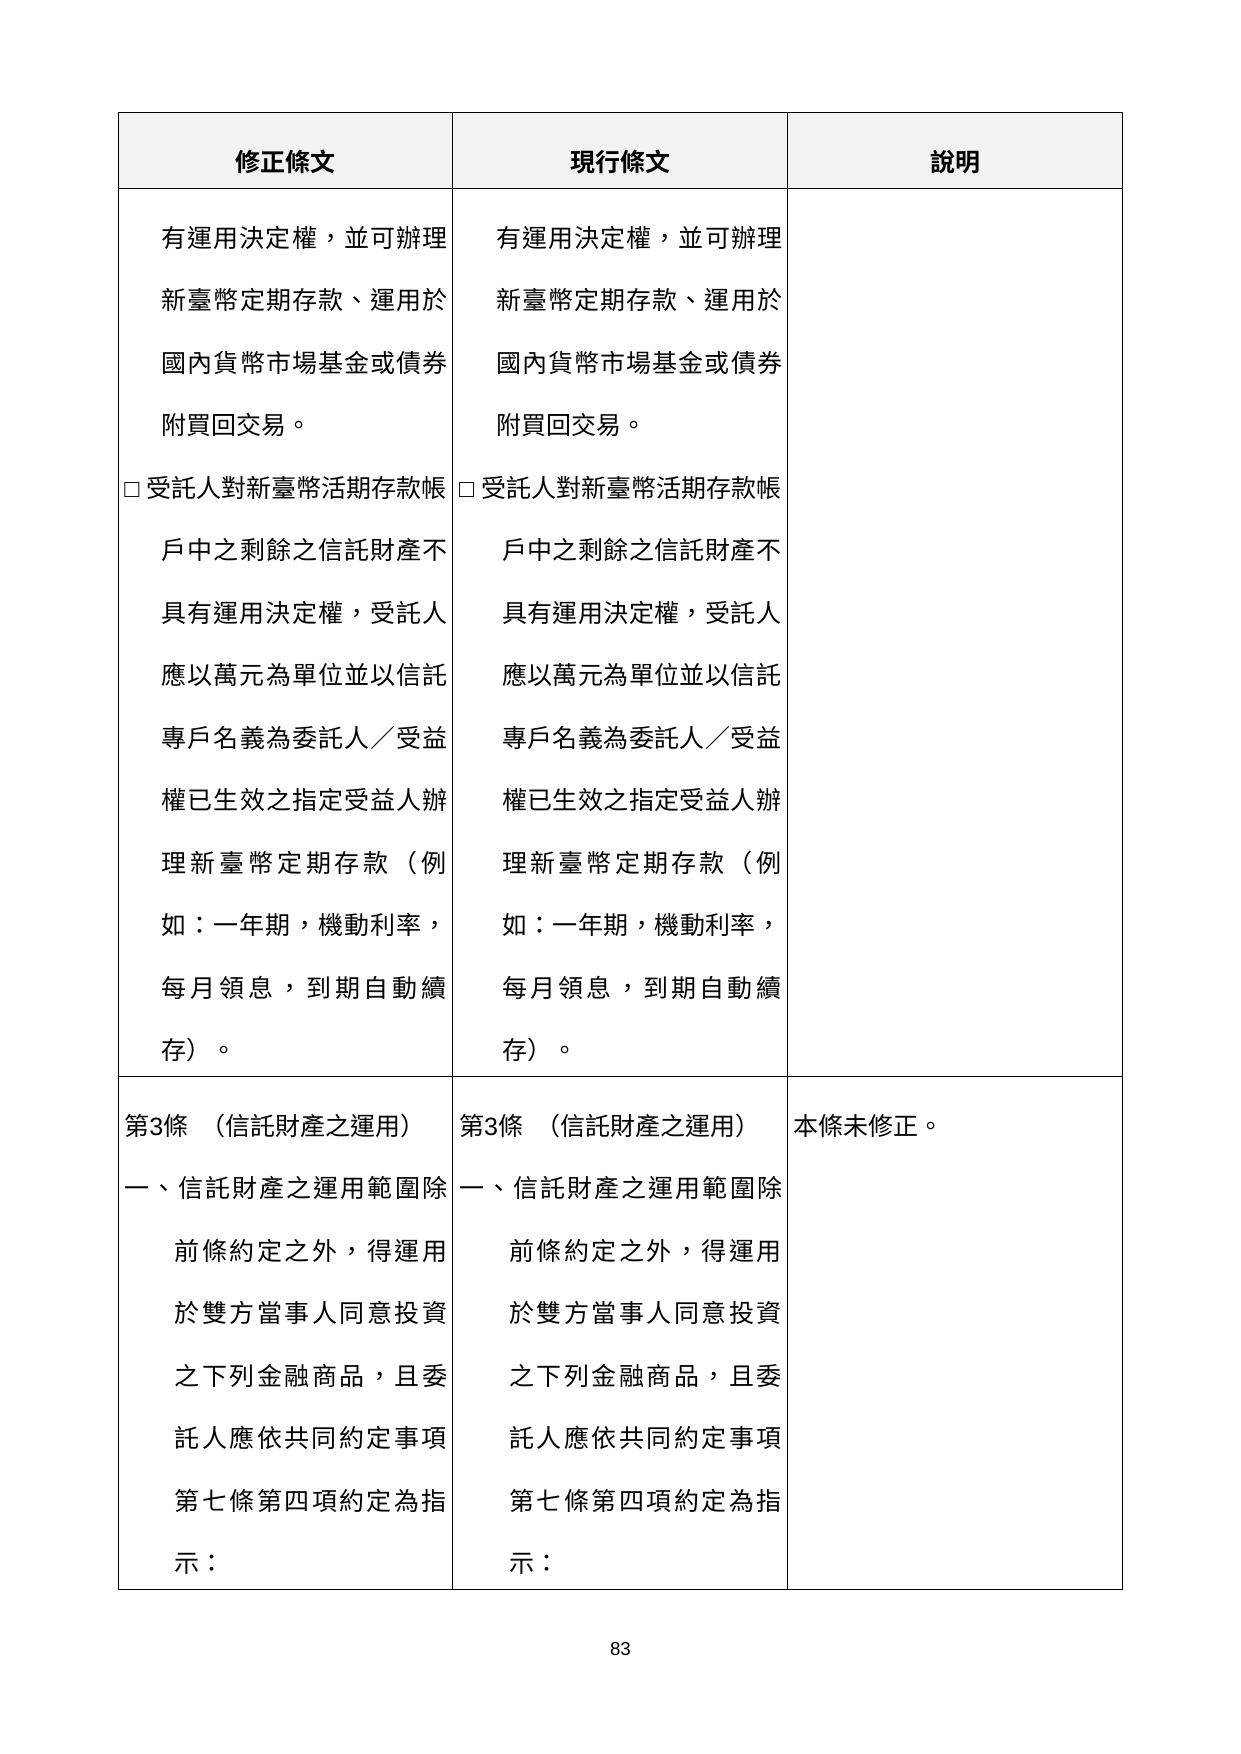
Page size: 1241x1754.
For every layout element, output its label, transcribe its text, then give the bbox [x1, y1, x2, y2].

table_cell 第3條 （信託財產之運用） 一、信託財產之運用範圍除前條約定之外，得運用於雙方當事人同意投資之下列金融商品，且委託人應依共同約定事項第七條第四項約定為指示： [119, 1077, 452, 1588]
table_cell [788, 189, 1122, 1076]
table_cell 有運用決定權，並可辦理新臺幣定期存款、運用於國內貨幣市場基金或債券附買回交易。 □ 受託人對新臺幣活期存款帳戶中之剩餘之信託財產不具有運用決定權，受託人應以萬元為單位並以信託專戶名義為委託人／受益權已生效之指定受益人辦理新臺幣定期存款（例如：一年期，機動利率，每月領息，到期自動續存）。 [119, 189, 452, 1076]
table_header 說明 [788, 113, 1122, 188]
table_cell 第3條 （信託財產之運用） 一、信託財產之運用範圍除前條約定之外，得運用於雙方當事人同意投資之下列金融商品，且委託人應依共同約定事項第七條第四項約定為指示： [453, 1077, 787, 1588]
table_cell 有運用決定權，並可辦理新臺幣定期存款、運用於國內貨幣市場基金或債券附買回交易。 □ 受託人對新臺幣活期存款帳戶中之剩餘之信託財產不具有運用決定權，受託人應以萬元為單位並以信託專戶名義為委託人／受益權已生效之指定受益人辦理新臺幣定期存款（例如：一年期，機動利率，每月領息，到期自動續存）。 [453, 189, 787, 1076]
table_header 修正條文 [119, 113, 452, 188]
table_cell 本條未修正。 [788, 1077, 1122, 1588]
table_header 現行條文 [453, 113, 787, 188]
